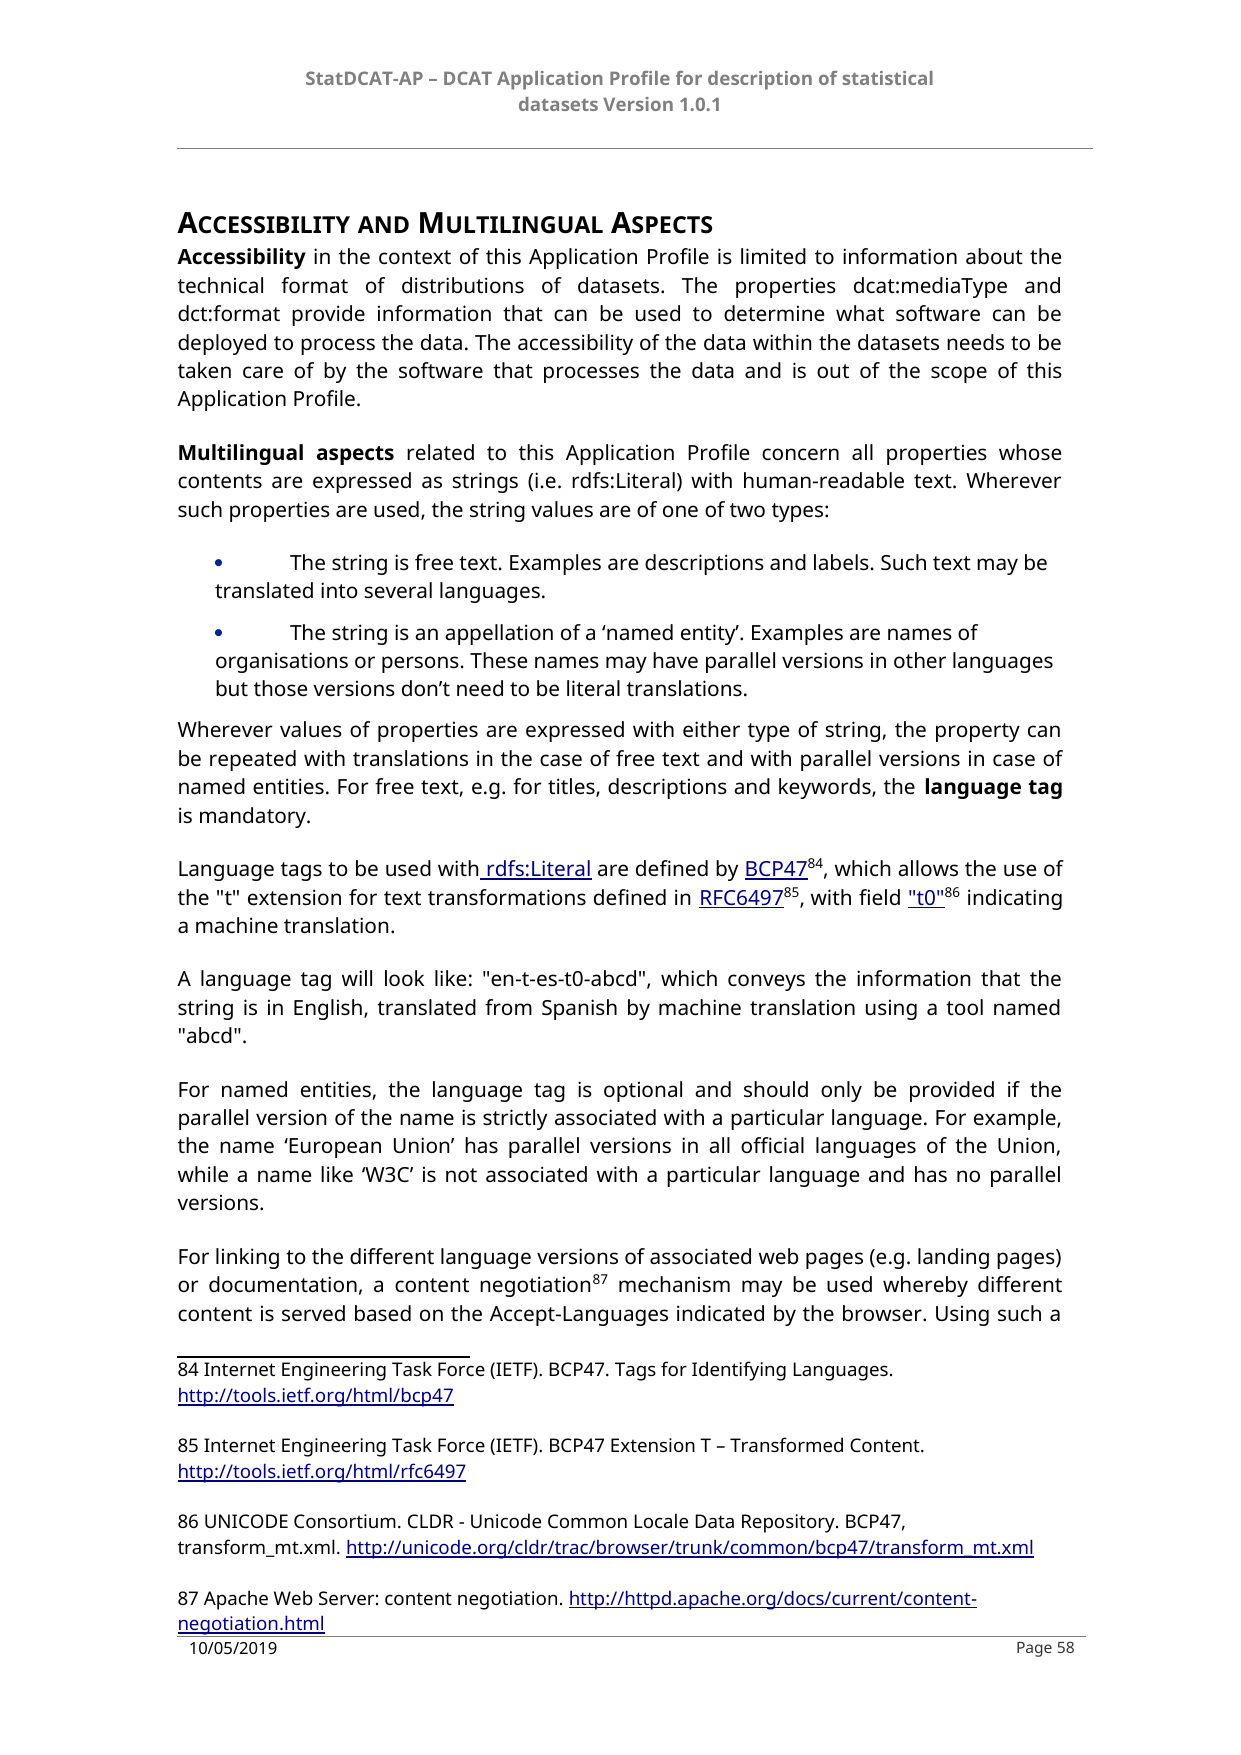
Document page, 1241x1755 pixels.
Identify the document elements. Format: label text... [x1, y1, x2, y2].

text For linking to the different language versions of associated web pages (e.g. landing pages) or documentation, a content negotiation mechanism may be used whereby different content is served based on the Accept-Languages indicated by the browser. Using such a [177, 1242, 1063, 1327]
subtitle Accessibility and Multilingual Aspects [177, 203, 1063, 242]
text Multilingual aspects related to this Application Profile concern all properties whose contents are expressed as strings (i.e. rdfs:Literal) with human-readable text. Wherever such properties are used, the string values are of one of two types: [177, 438, 1063, 523]
text Internet Engineering Task Force (IETF). BCP47. Tags for Identifying Languages. http://tools.ietf.org/html/bcp47 [177, 1357, 1063, 1408]
text Accessibility in the context of this Application Profile is limited to information about the technical format of distributions of datasets. The properties dcat:mediaType and dct:format provide information that can be used to determine what software can be deployed to process the data. The accessibility of the data within the datasets needs to be taken care of by the software that processes the data and is out of the scope of this Application Profile. [177, 242, 1063, 413]
text Wherever values of properties are expressed with either type of string, the property can be repeated with translations in the case of free text and with parallel versions in case of named entities. For free text, e.g. for titles, descriptions and keywords, the language tag is mandatory. [177, 715, 1063, 829]
text Internet Engineering Task Force (IETF). BCP47 Extension T – Transformed Content. http://tools.ietf.org/html/rfc6497 [177, 1433, 1063, 1484]
text A language tag will look like: "en-t-es-t0-abcd", which conveys the information that the string is in English, translated from Spanish by machine translation using a tool named "abcd". [177, 964, 1063, 1050]
text UNICODE Consortium. CLDR - Unicode Common Locale Data Repository. BCP47, transform_mt.xml. http://unicode.org/cldr/trac/browser/trunk/common/bcp47/transform_mt.xml [177, 1509, 1063, 1560]
list The string is an appellation of a ‘named entity’. Examples are names of organisations or persons. These names may have parallel versions in other languages but those versions don’t need to be literal translations. [215, 618, 1063, 703]
text For named entities, the language tag is optional and should only be provided if the parallel version of the name is strictly associated with a particular language. For example, the name ‘European Union’ has parallel versions in all official languages of the Union, while a name like ‘W3C’ is not associated with a particular language and has no parallel versions. [177, 1075, 1063, 1217]
text Language tags to be used with rdfs:Literal are defined by BCP47, which allows the use of the "t" extension for text transformations defined in RFC6497, with field "t0" indicating a machine translation. [177, 854, 1063, 939]
text Apache Web Server: content negotiation. http://httpd.apache.org/docs/current/content-negotiation.html [177, 1585, 1063, 1636]
list The string is free text. Examples are descriptions and labels. Such text may be translated into several languages. [215, 548, 1063, 605]
